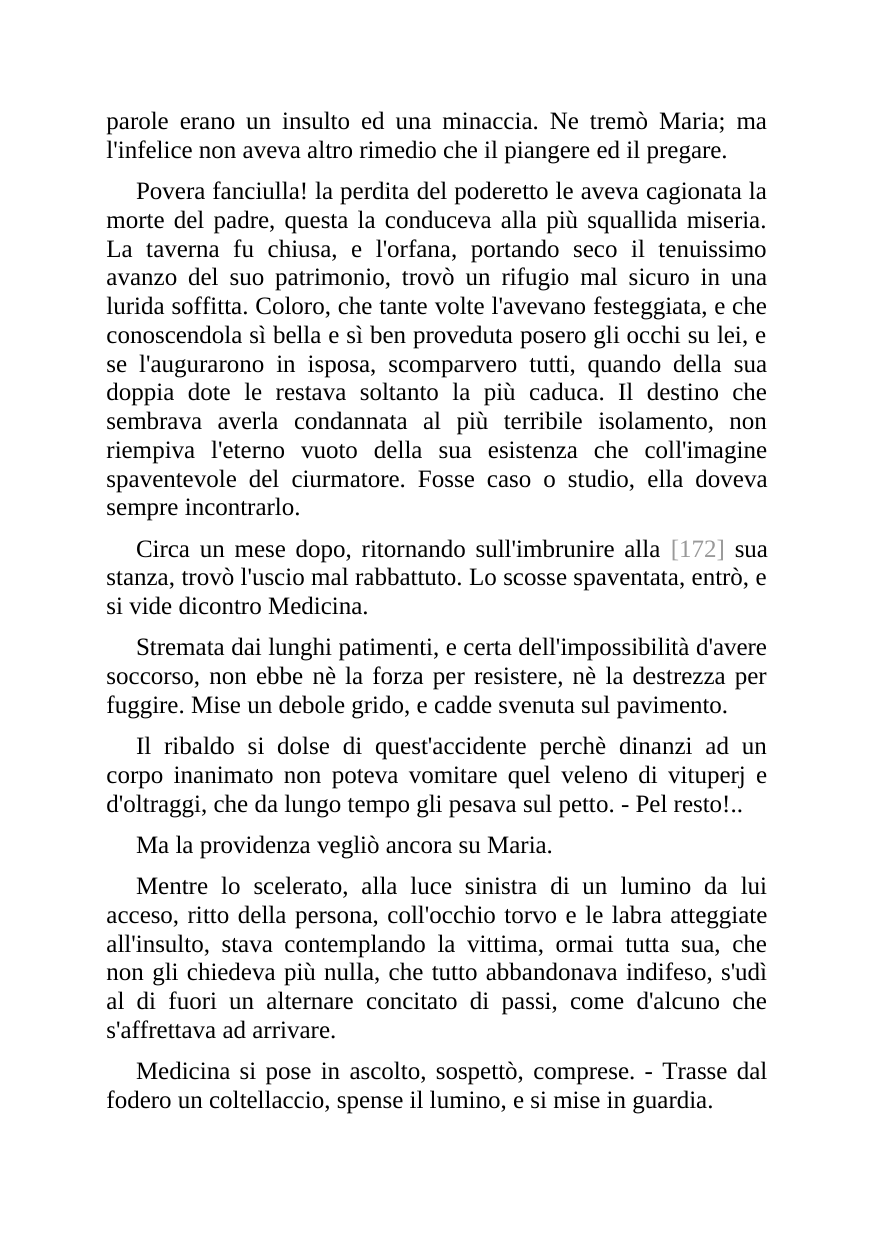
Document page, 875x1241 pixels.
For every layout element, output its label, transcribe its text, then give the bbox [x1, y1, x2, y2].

text Mentre lo scelerato, alla luce sinistra di un lumino da lui acceso, ritto della persona, coll'occhio torvo e le labra atteggiate all'insulto, stava contemplando la vittima, ormai tutta sua, che non gli chiedeva più nulla, che tutto abbandonava indifeso, s'udì al di fuori un alternare concitato di passi, come d'alcuno che s'affrettava ad arrivare. [106, 871, 768, 1044]
text Ma la providenza vegliò ancora su Maria. [106, 830, 768, 859]
text Povera fanciulla! la perdita del poderetto le aveva cagionata la morte del padre, questa la conduceva alla più squallida miseria. La taverna fu chiusa, e l'orfana, portando seco il tenuissimo avanzo del suo patrimonio, trovò un rifugio mal sicuro in una lurida soffitta. Coloro, che tante volte l'avevano festeggiata, e che conoscendola sì bella e sì ben proveduta posero gli occhi su lei, e se l'augurarono in isposa, scomparvero tutti, quando della sua doppia dote le restava soltanto la più caduca. Il destino che sembrava averla condannata al più terribile isolamento, non riempiva l'eterno vuoto della sua esistenza che coll'imagine spaventevole del ciurmatore. Fosse caso o studio, ella doveva sempre incontrarlo. [106, 176, 768, 521]
text parole erano un insulto ed una minaccia. Ne tremò Maria; ma l'infelice non aveva altro rimedio che il piangere ed il pregare. [106, 106, 768, 164]
text Il ribaldo si dolse di quest'accidente perchè dinanzi ad un corpo inanimato non poteva vomitare quel veleno di vituperj e d'oltraggi, che da lungo tempo gli pesava sul petto. - Pel resto!.. [106, 731, 768, 817]
text Stremata dai lunghi patimenti, e certa dell'impossibilità d'avere soccorso, non ebbe nè la forza per resistere, nè la destrezza per fuggire. Mise un debole grido, e cadde svenuta sul pavimento. [106, 632, 768, 719]
text Circa un mese dopo, ritornando sull'imbrunire alla [172] sua stanza, trovò l'uscio mal rabbattuto. Lo scosse spaventata, entrò, e si vide dicontro Medicina. [106, 534, 768, 620]
text Medicina si pose in ascolto, sospettò, comprese. - Trasse dal fodero un coltellaccio, spense il lumino, e si mise in guardia. [106, 1056, 768, 1114]
